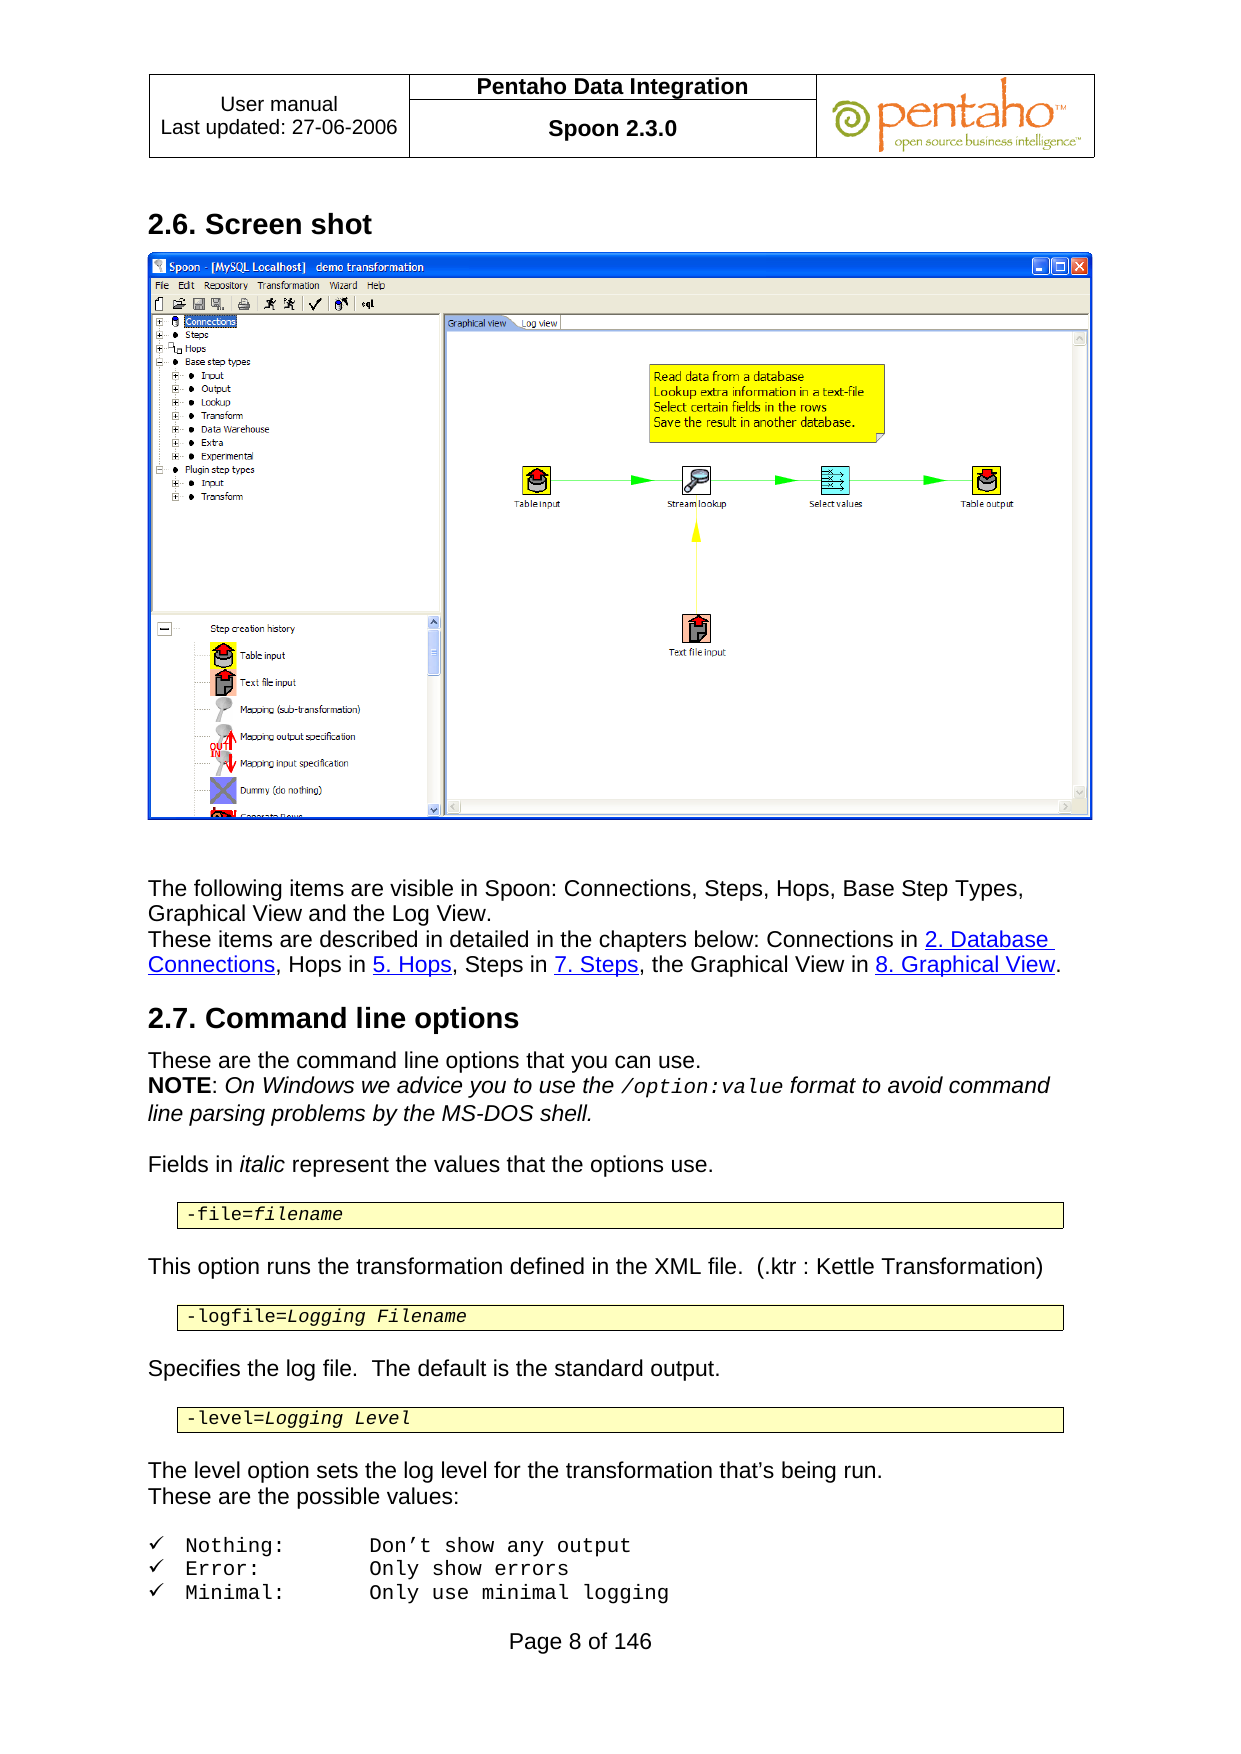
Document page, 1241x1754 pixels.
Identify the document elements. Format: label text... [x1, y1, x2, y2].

text This option runs the transformation defined in the XML file. (.ktr : Kettle Transformation) [148, 1253, 1092, 1279]
subtitle Command line options [148, 1002, 1092, 1035]
text Specifies the log file. The default is the standard output. [148, 1356, 1092, 1381]
text Fields in italic represent the values that the options use. [148, 1151, 1092, 1177]
picture [147, 252, 1093, 820]
list Error: Only show errors [148, 1558, 1092, 1582]
text These are the possible values: [148, 1484, 1092, 1509]
text These are the command line options that you can use. [148, 1048, 1092, 1073]
text -level=Logging Level [178, 1408, 1063, 1432]
subtitle Screen shot [148, 208, 1092, 240]
text These items are described in detailed in the chapters below: Connections in 2. Database Connections, Hops in 5. Hops, Steps in 7. Steps, the Graphical View in 8. Graphical View. [148, 926, 1092, 977]
text -file=filename [178, 1203, 1063, 1228]
text -logfile=Logging Filename [178, 1306, 1063, 1330]
list Nothing: Don’t show any output [148, 1535, 1092, 1558]
text The following items are visible in Spoon: Connections, Steps, Hops, Base Step Types, Graphical View and the Log View. [148, 875, 1092, 926]
text NOTE: On Windows we advice you to use the /option:value format to avoid command line parsing problems by the MS-DOS shell. [148, 1073, 1092, 1126]
list Minimal: Only use minimal logging [148, 1582, 1092, 1605]
text The level option sets the log level for the transformation that’s being run. [148, 1458, 1092, 1484]
